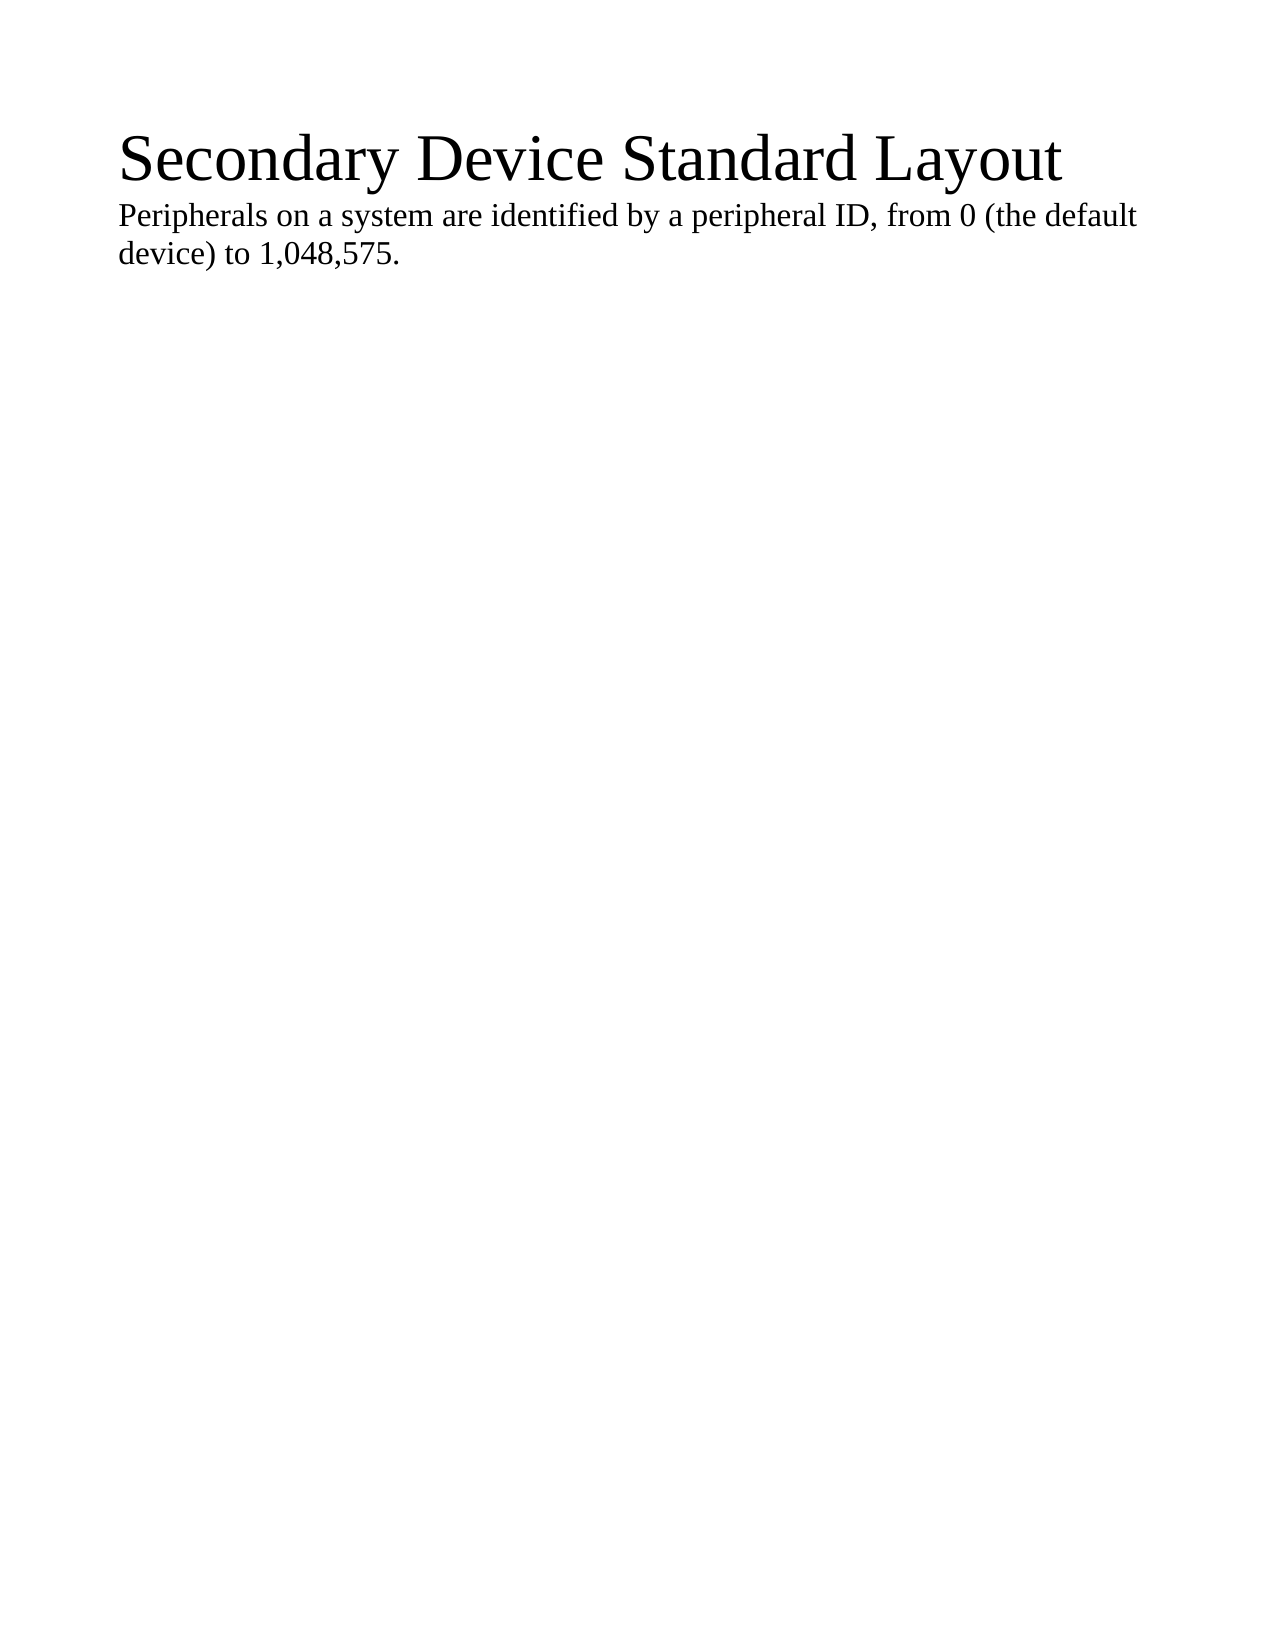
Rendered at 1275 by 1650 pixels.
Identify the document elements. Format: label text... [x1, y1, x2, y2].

text Peripherals on a system are identified by a peripheral ID, from 0 (the default device) to 1,048,575. [118, 195, 1157, 271]
text Secondary Device Standard Layout [118, 118, 1157, 195]
